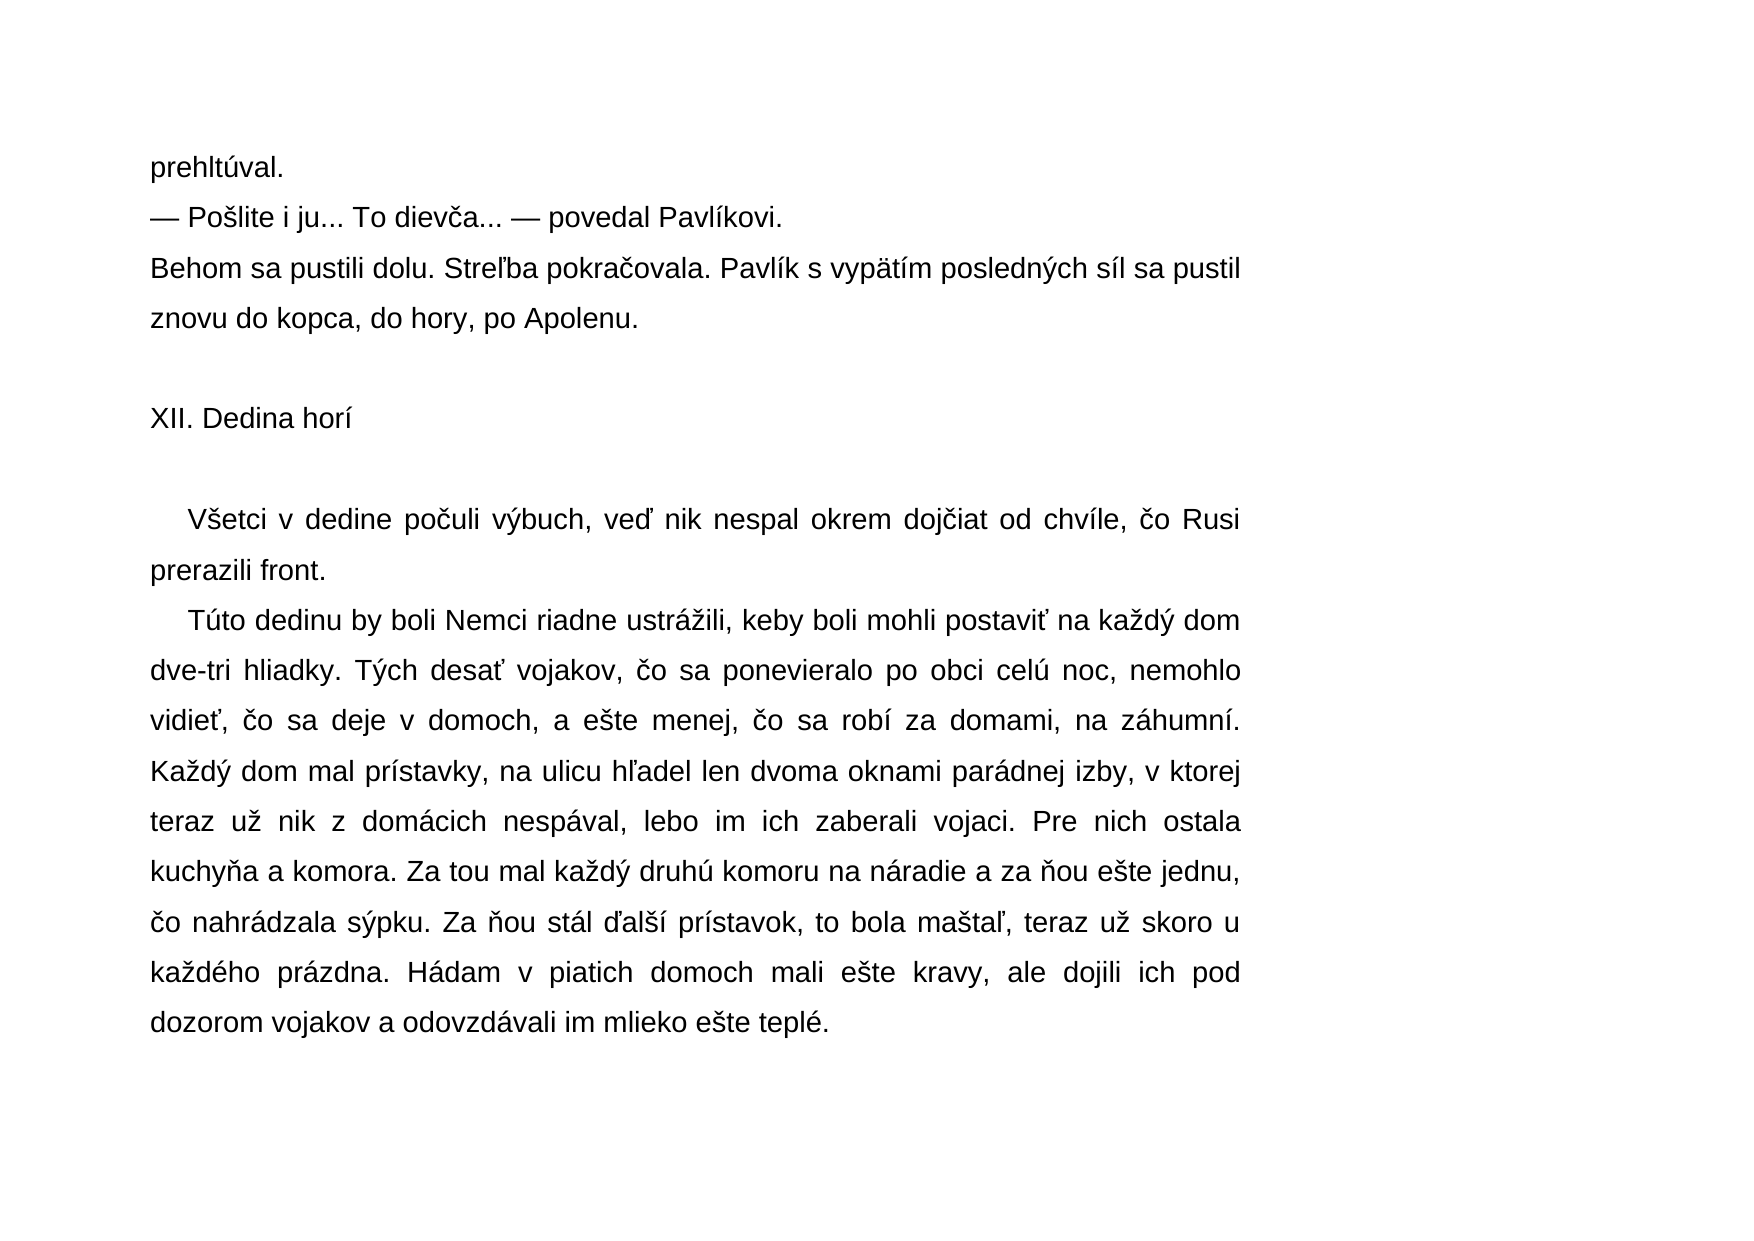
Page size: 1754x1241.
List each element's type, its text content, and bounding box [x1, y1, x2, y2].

text Všetci v dedine počuli výbuch, veď nik nespal okrem dojčiat od chvíle, čo Rusi prerazili front. [150, 502, 1243, 586]
text — Pošlite i ju... To dievča... — povedal Pavlíkovi. [150, 200, 1243, 234]
text prehltúval. [150, 150, 1243, 183]
text XII. Dedina horí [150, 402, 1243, 435]
text Behom sa pustili dolu. Streľba pokračovala. Pavlík s vypätím posledných síl sa pustil znovu do kopca, do hory, po Apolenu. [150, 251, 1243, 334]
text Túto dedinu by boli Nemci riadne ustrážili, keby boli mohli postaviť na každý dom dve-tri hliadky. Tých desať vojakov, čo sa ponevieralo po obci celú noc, nemohlo vidieť, čo sa deje v domoch, a ešte menej, čo sa robí za domami, na záhumní. Každý dom mal prístavky, na ulicu hľadel len dvoma oknami parádnej izby, v ktorej teraz už nik z domácich nespával, lebo im ich zaberali vojaci. Pre nich ostala kuchyňa a komora. Za tou mal každý druhú komoru na náradie a za ňou ešte jednu, čo nahrádzala sýpku. Za ňou stál ďalší prístavok, to bola maštaľ, teraz už skoro u každého prázdna. Hádam v piatich domoch mali ešte kravy, ale dojili ich pod dozorom vojakov a odovzdávali im mlieko ešte teplé. [150, 603, 1243, 1039]
